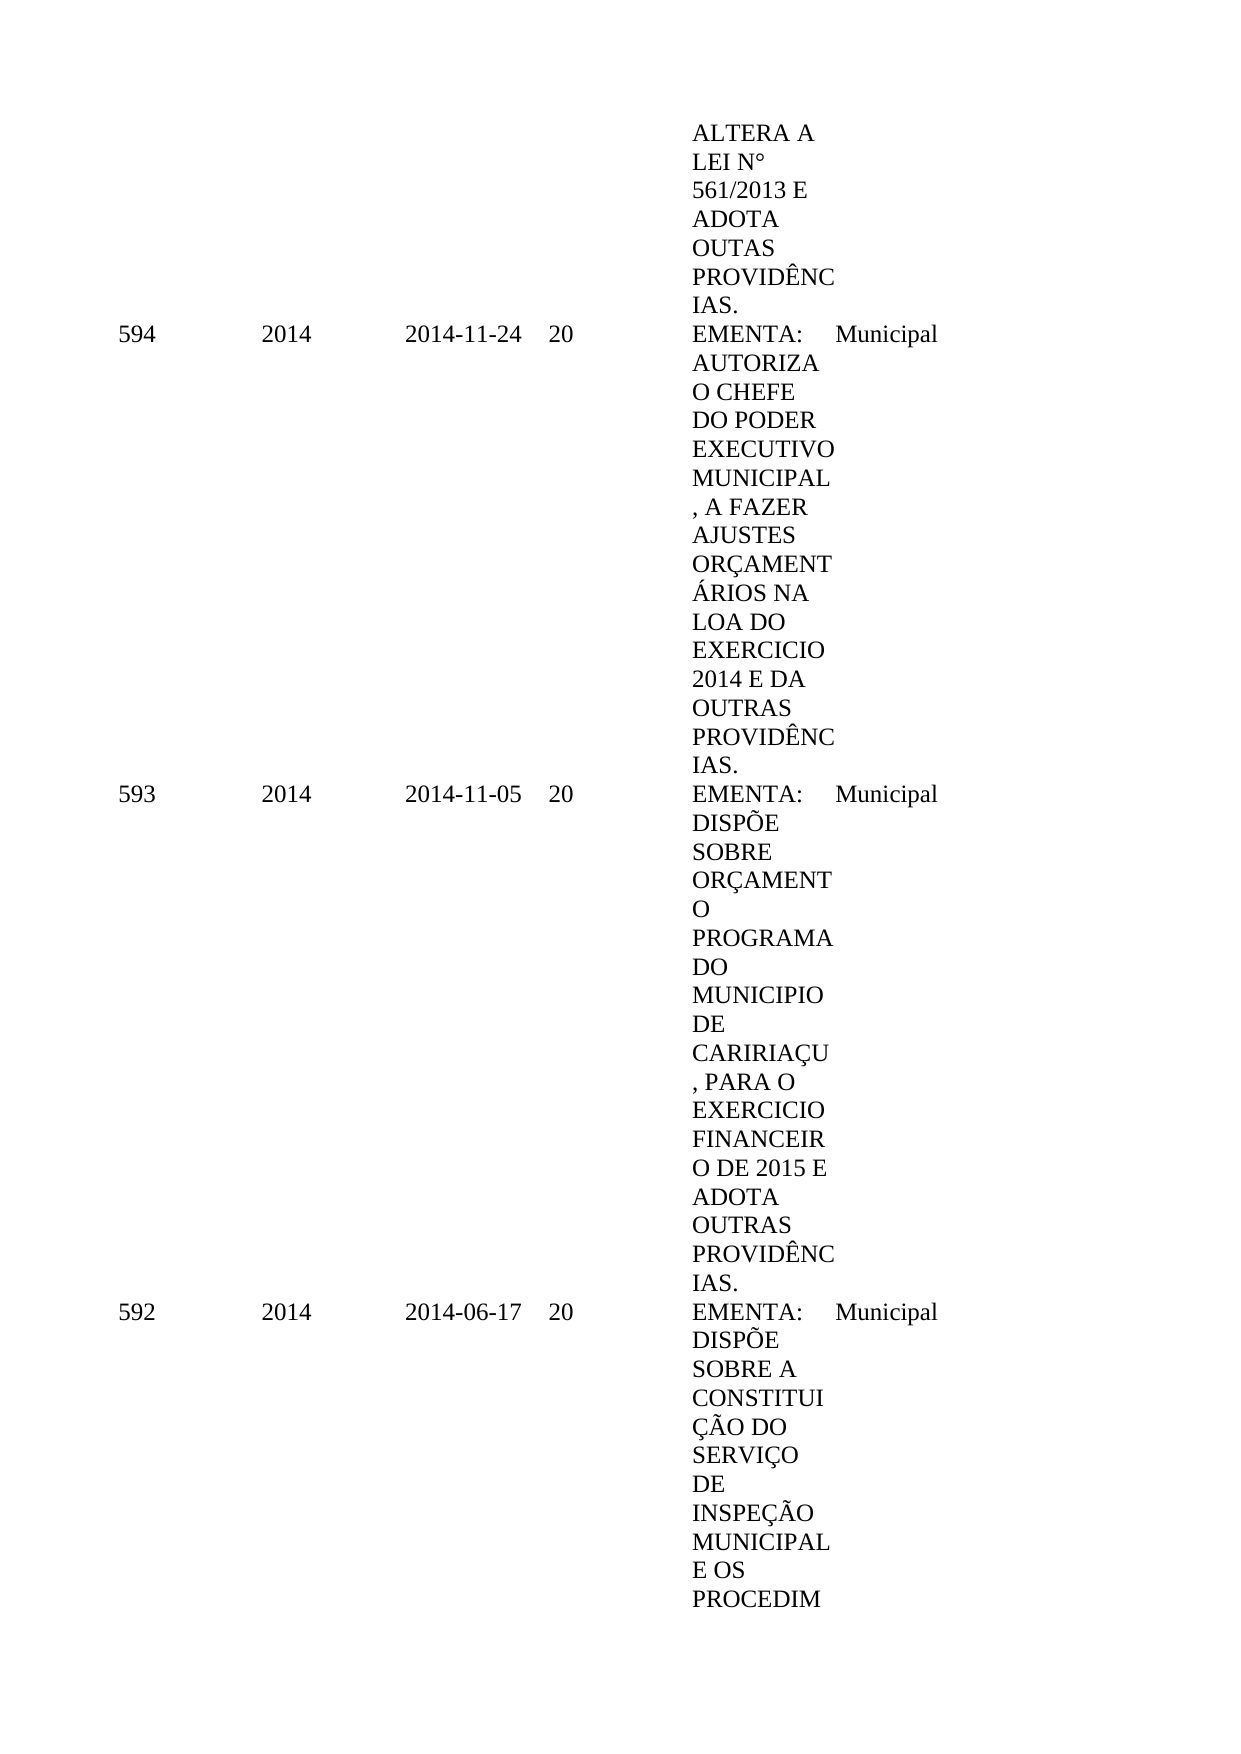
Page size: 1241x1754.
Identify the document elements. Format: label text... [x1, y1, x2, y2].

table_cell 592 [118, 1297, 261, 1613]
table_cell [979, 1297, 1122, 1613]
table_cell 2014-06-17 [405, 1297, 548, 1613]
table_cell Municipal [835, 779, 979, 1297]
table_cell 2014-11-24 [405, 319, 548, 779]
table_cell [118, 118, 261, 319]
table_cell [835, 118, 979, 319]
table_cell Municipal [835, 1297, 979, 1613]
table_cell 20 [548, 319, 692, 779]
table_cell EMENTA: AUTORIZA O CHEFE DO PODER EXECUTIVO MUNICIPAL, A FAZER AJUSTES ORÇAMENTÁRIOS NA LOA DO EXERCICIO 2014 E DA OUTRAS PROVIDÊNCIAS. [692, 319, 835, 779]
table_cell 2014 [261, 319, 405, 779]
table_cell [405, 118, 548, 319]
table_cell [979, 779, 1122, 1297]
table_cell [261, 118, 405, 319]
table_cell EMENTA: DISPÕE SOBRE ORÇAMENTO PROGRAMA DO MUNICIPIO DE CARIRIAÇU, PARA O EXERCICIO FINANCEIRO DE 2015 E ADOTA OUTRAS PROVIDÊNCIAS. [692, 779, 835, 1297]
table_cell 2014 [261, 779, 405, 1297]
table_cell 20 [548, 779, 692, 1297]
table_cell [979, 319, 1122, 779]
table_cell 2014 [261, 1297, 405, 1613]
table_cell 594 [118, 319, 261, 779]
table_cell 20 [548, 1297, 692, 1613]
table_cell [979, 118, 1122, 319]
table_cell Municipal [835, 319, 979, 779]
table_cell [548, 118, 692, 319]
table_cell 2014-11-05 [405, 779, 548, 1297]
table_cell 593 [118, 779, 261, 1297]
table_cell EMENTA: DISPÕE SOBRE A CONSTITUIÇÃO DO SERVIÇO DE INSPEÇÃO MUNICIPAL E OS PROCEDIM [692, 1297, 835, 1613]
table_cell ALTERA A LEI N° 561/2013 E ADOTA OUTAS PROVIDÊNCIAS. [692, 118, 835, 319]
